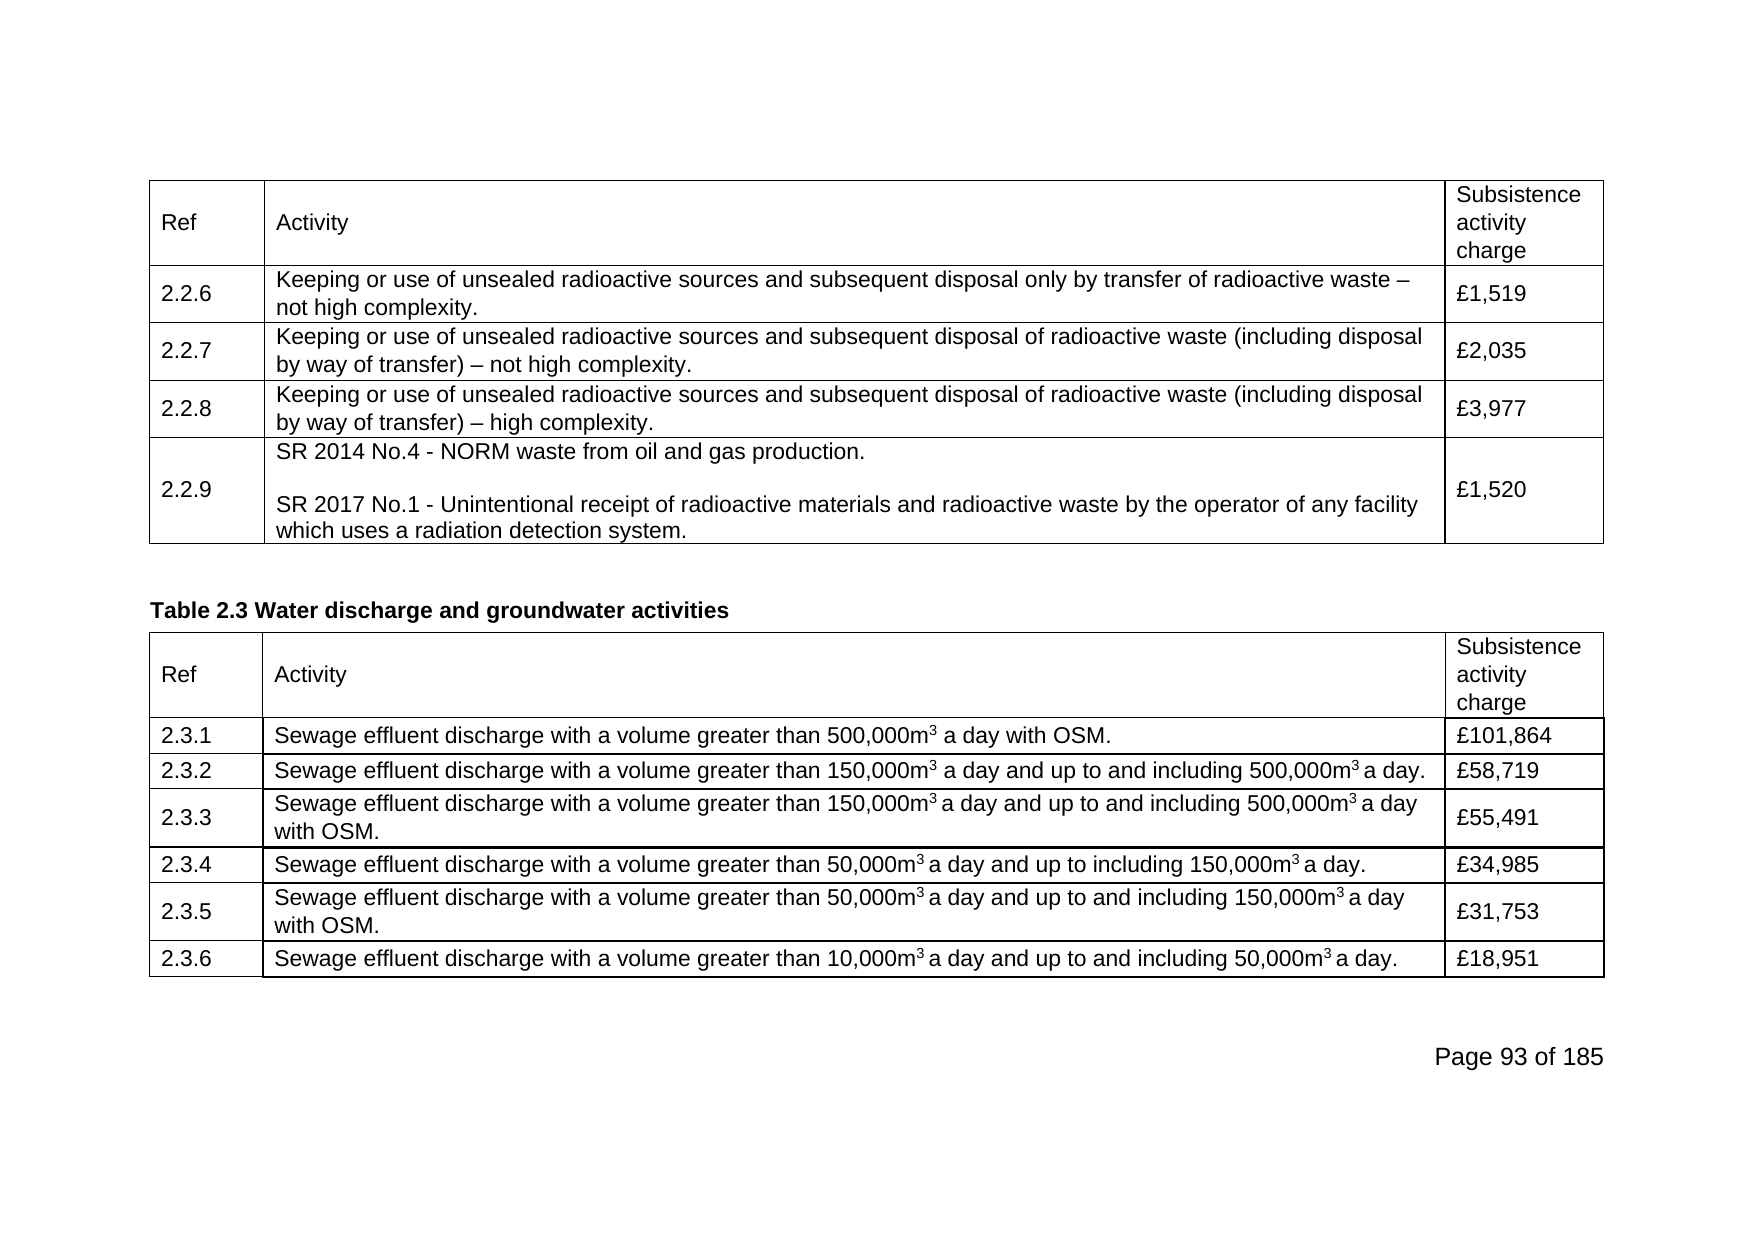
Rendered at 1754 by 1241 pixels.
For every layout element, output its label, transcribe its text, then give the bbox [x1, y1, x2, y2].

table_cell 2.3.5 [150, 883, 262, 940]
table_cell 2.3.1 [150, 718, 262, 753]
table_cell £3,977 [1446, 381, 1603, 437]
table_cell 2.2.6 [150, 266, 264, 322]
table_cell £58,719 [1446, 755, 1603, 788]
table_cell 2.3.6 [150, 941, 262, 976]
table_cell 2.3.4 [150, 848, 262, 882]
subtitle Table 2.3 Water discharge and groundwater activities [150, 597, 1604, 624]
table_cell £34,985 [1446, 849, 1603, 882]
table_cell £31,753 [1446, 884, 1603, 940]
table_cell Sewage effluent discharge with a volume greater than 500,000m3 a day with OSM. [264, 718, 1444, 753]
table_cell Sewage effluent discharge with a volume greater than 150,000m3 a day and up to and including 500,000m3 a day. [264, 755, 1444, 788]
table_cell £1,519 [1446, 266, 1603, 322]
table_cell 2.2.7 [150, 323, 264, 379]
table_cell £1,520 [1446, 438, 1603, 543]
table_cell £2,035 [1446, 323, 1603, 379]
table_header Ref [150, 633, 262, 717]
table_cell £101,864 [1446, 719, 1603, 753]
table_cell Sewage effluent discharge with a volume greater than 150,000m3 a day and up to and including 500,000m3 a day with OSM. [264, 790, 1444, 846]
table_cell £55,491 [1446, 790, 1603, 846]
table_cell 2.2.9 [150, 438, 264, 543]
table_cell Keeping or use of unsealed radioactive sources and subsequent disposal of radioactive waste (including disposal by way of transfer) – not high complexity. [265, 323, 1444, 379]
table_cell Keeping or use of unsealed radioactive sources and subsequent disposal of radioactive waste (including disposal by way of transfer) – high complexity. [265, 381, 1444, 437]
table_cell 2.3.3 [150, 789, 262, 846]
table_header Subsistence activity charge [1446, 633, 1603, 717]
table_cell 2.2.8 [150, 381, 264, 437]
table_header Subsistence activity charge [1446, 181, 1603, 265]
table_header Activity [265, 181, 1444, 265]
table_cell Sewage effluent discharge with a volume greater than 50,000m3 a day and up to including 150,000m3 a day. [264, 849, 1444, 882]
table_cell Sewage effluent discharge with a volume greater than 10,000m3 a day and up to and including 50,000m3 a day. [264, 942, 1444, 976]
table_cell Sewage effluent discharge with a volume greater than 50,000m3 a day and up to and including 150,000m3 a day with OSM. [264, 884, 1444, 940]
table_header Activity [263, 633, 1445, 717]
table_header Ref [150, 181, 264, 265]
table_cell 2.3.2 [150, 754, 262, 788]
table_cell SR 2014 No.4 - NORM waste from oil and gas production. SR 2017 No.1 - Unintentional receipt of radioactive materials and radioactive waste by the operator of any facility which uses a radiation detection system. [265, 438, 1444, 543]
table_cell Keeping or use of unsealed radioactive sources and subsequent disposal only by transfer of radioactive waste – not high complexity. [265, 266, 1444, 322]
table_cell £18,951 [1446, 942, 1603, 976]
